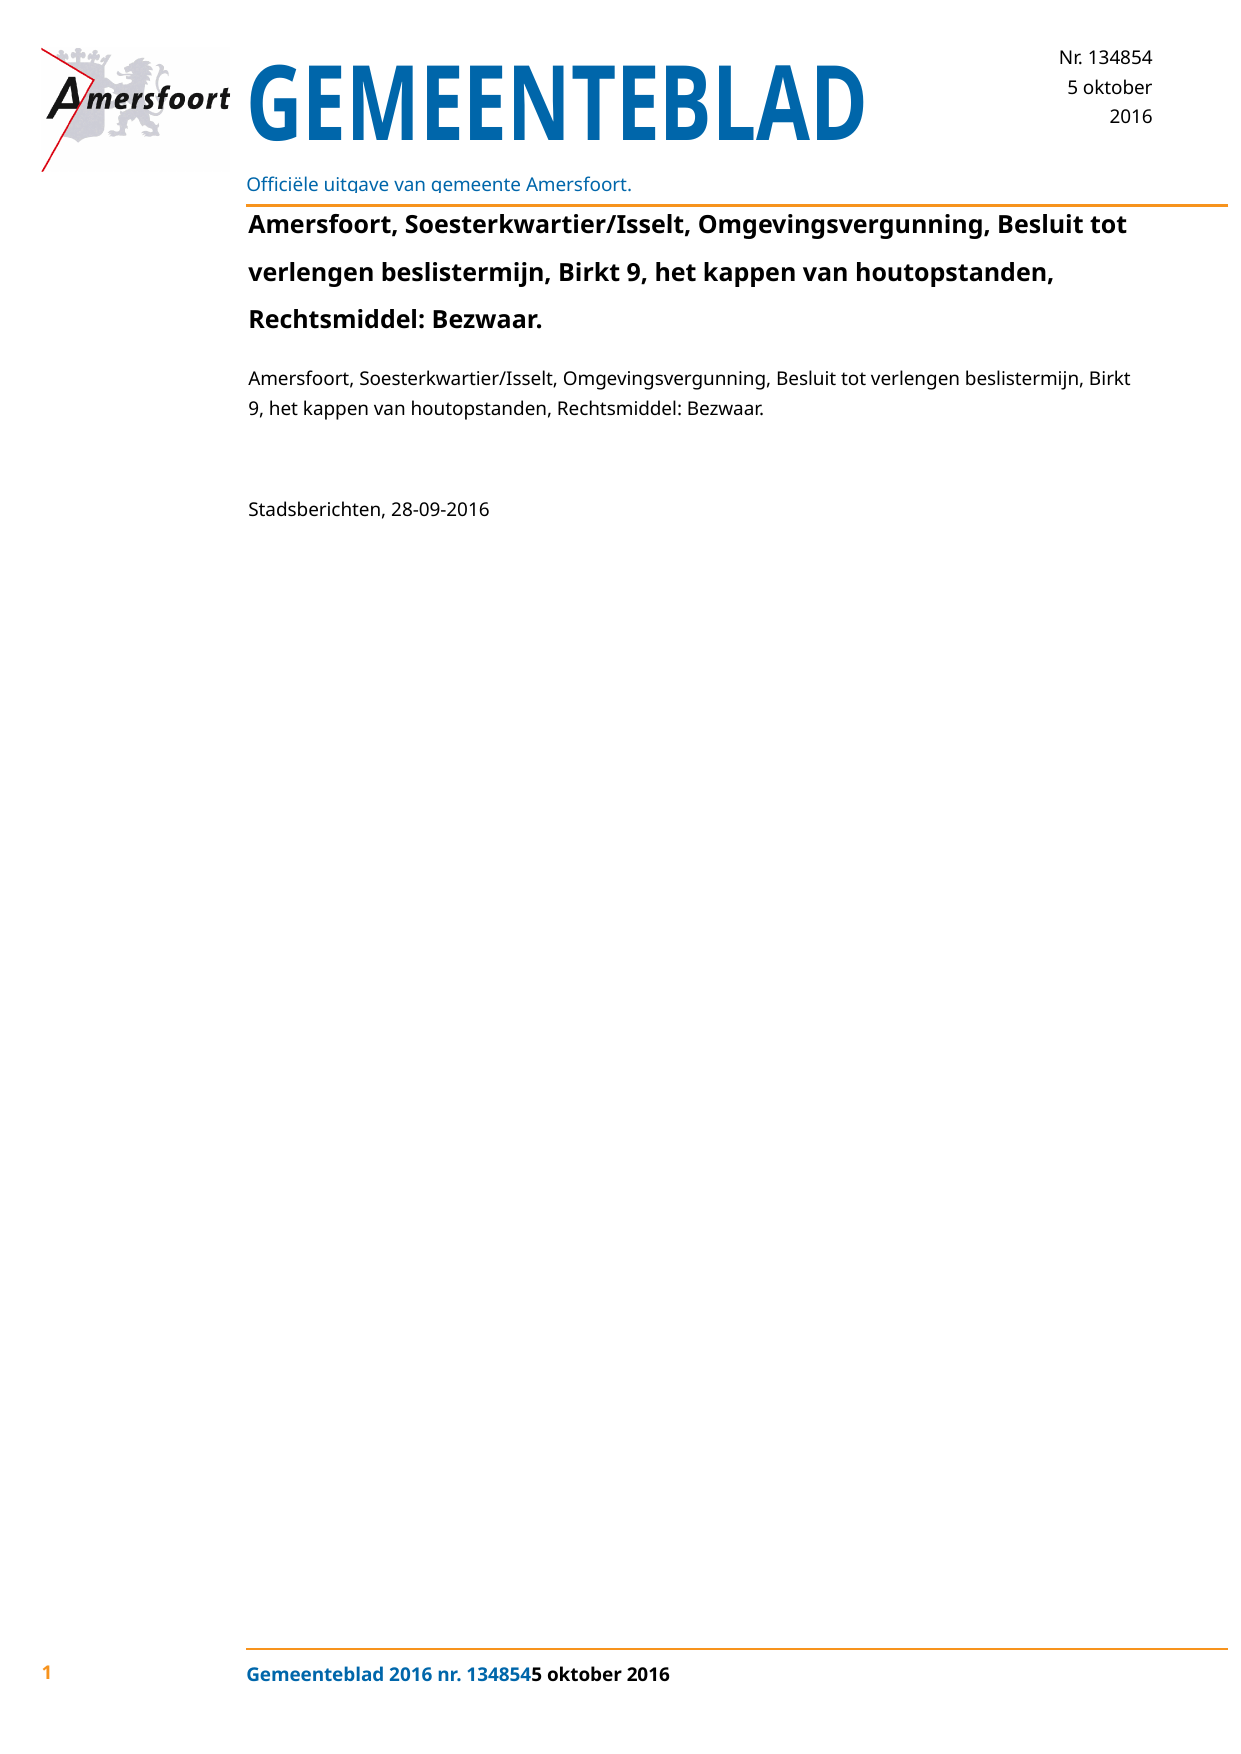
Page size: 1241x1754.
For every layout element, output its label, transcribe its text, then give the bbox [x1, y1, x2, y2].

text Amersfoort, Soesterkwartier/Isselt, Omgevingsvergunning, Besluit tot verlengen beslistermijn, Birkt 9, het kappen van houtopstanden, Rechtsmiddel: Bezwaar. [248, 366, 1152, 421]
text Stadsberichten, 28-09-2016 [248, 496, 1152, 522]
text Amersfoort, Soesterkwartier/Isselt, Omgevingsvergunning, Besluit tot verlengen beslistermijn, Birkt 9, het kappen van houtopstanden, Rechtsmiddel: Bezwaar. [248, 207, 1152, 336]
picture [41, 47, 231, 172]
